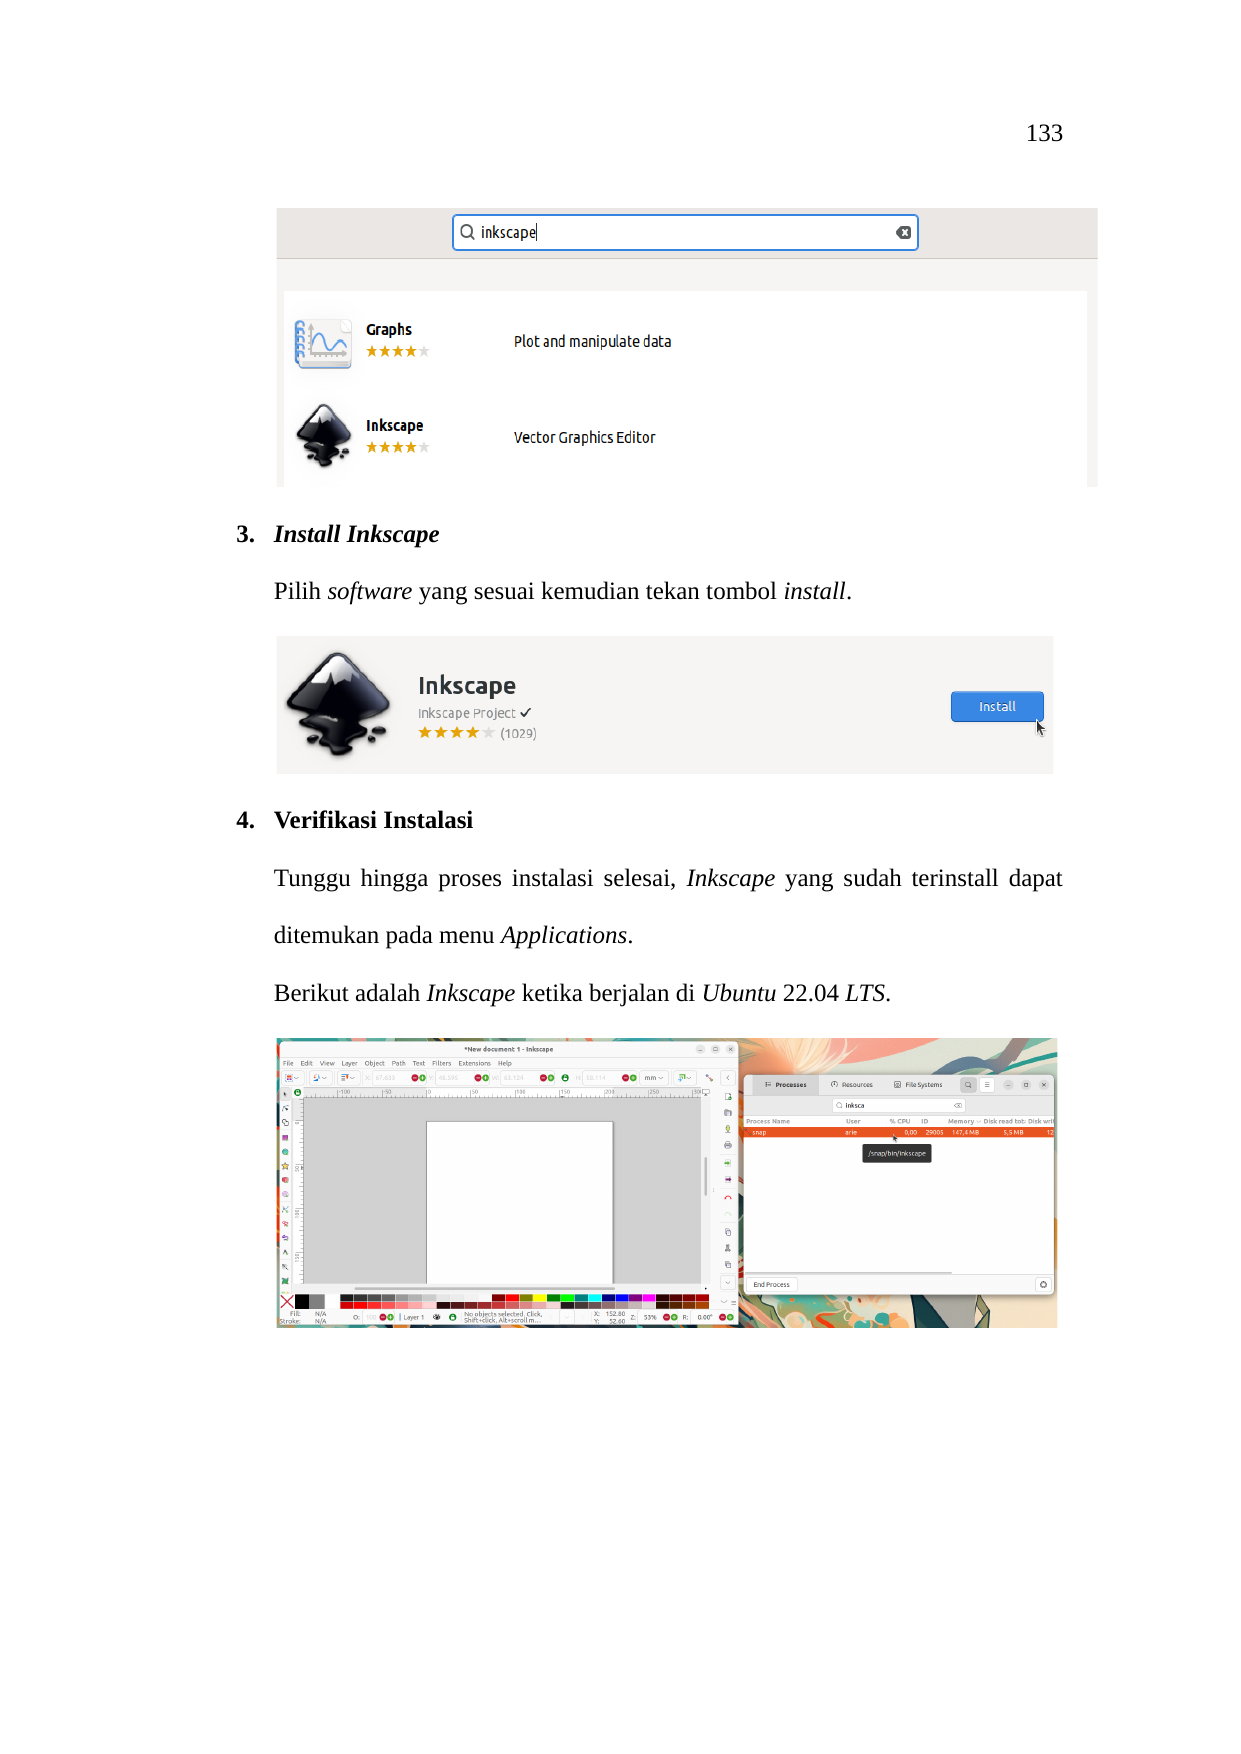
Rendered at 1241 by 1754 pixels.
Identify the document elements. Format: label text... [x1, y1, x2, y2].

picture [276, 208, 1098, 487]
list Install Inkscape [236, 519, 1063, 547]
list Berikut adalah Inkscape ketika berjalan di Ubuntu 22.04 LTS. [236, 978, 1063, 1007]
list Verifikasi Instalasi [236, 806, 1063, 834]
list Tunggu hingga proses instalasi selesai, Inkscape yang sudah terinstall dapat ditemukan pada menu Applications. [236, 863, 1063, 949]
picture [276, 1038, 1058, 1328]
list Pilih software yang sesuai kemudian tekan tombol install. [236, 576, 1063, 605]
picture [276, 636, 1054, 774]
